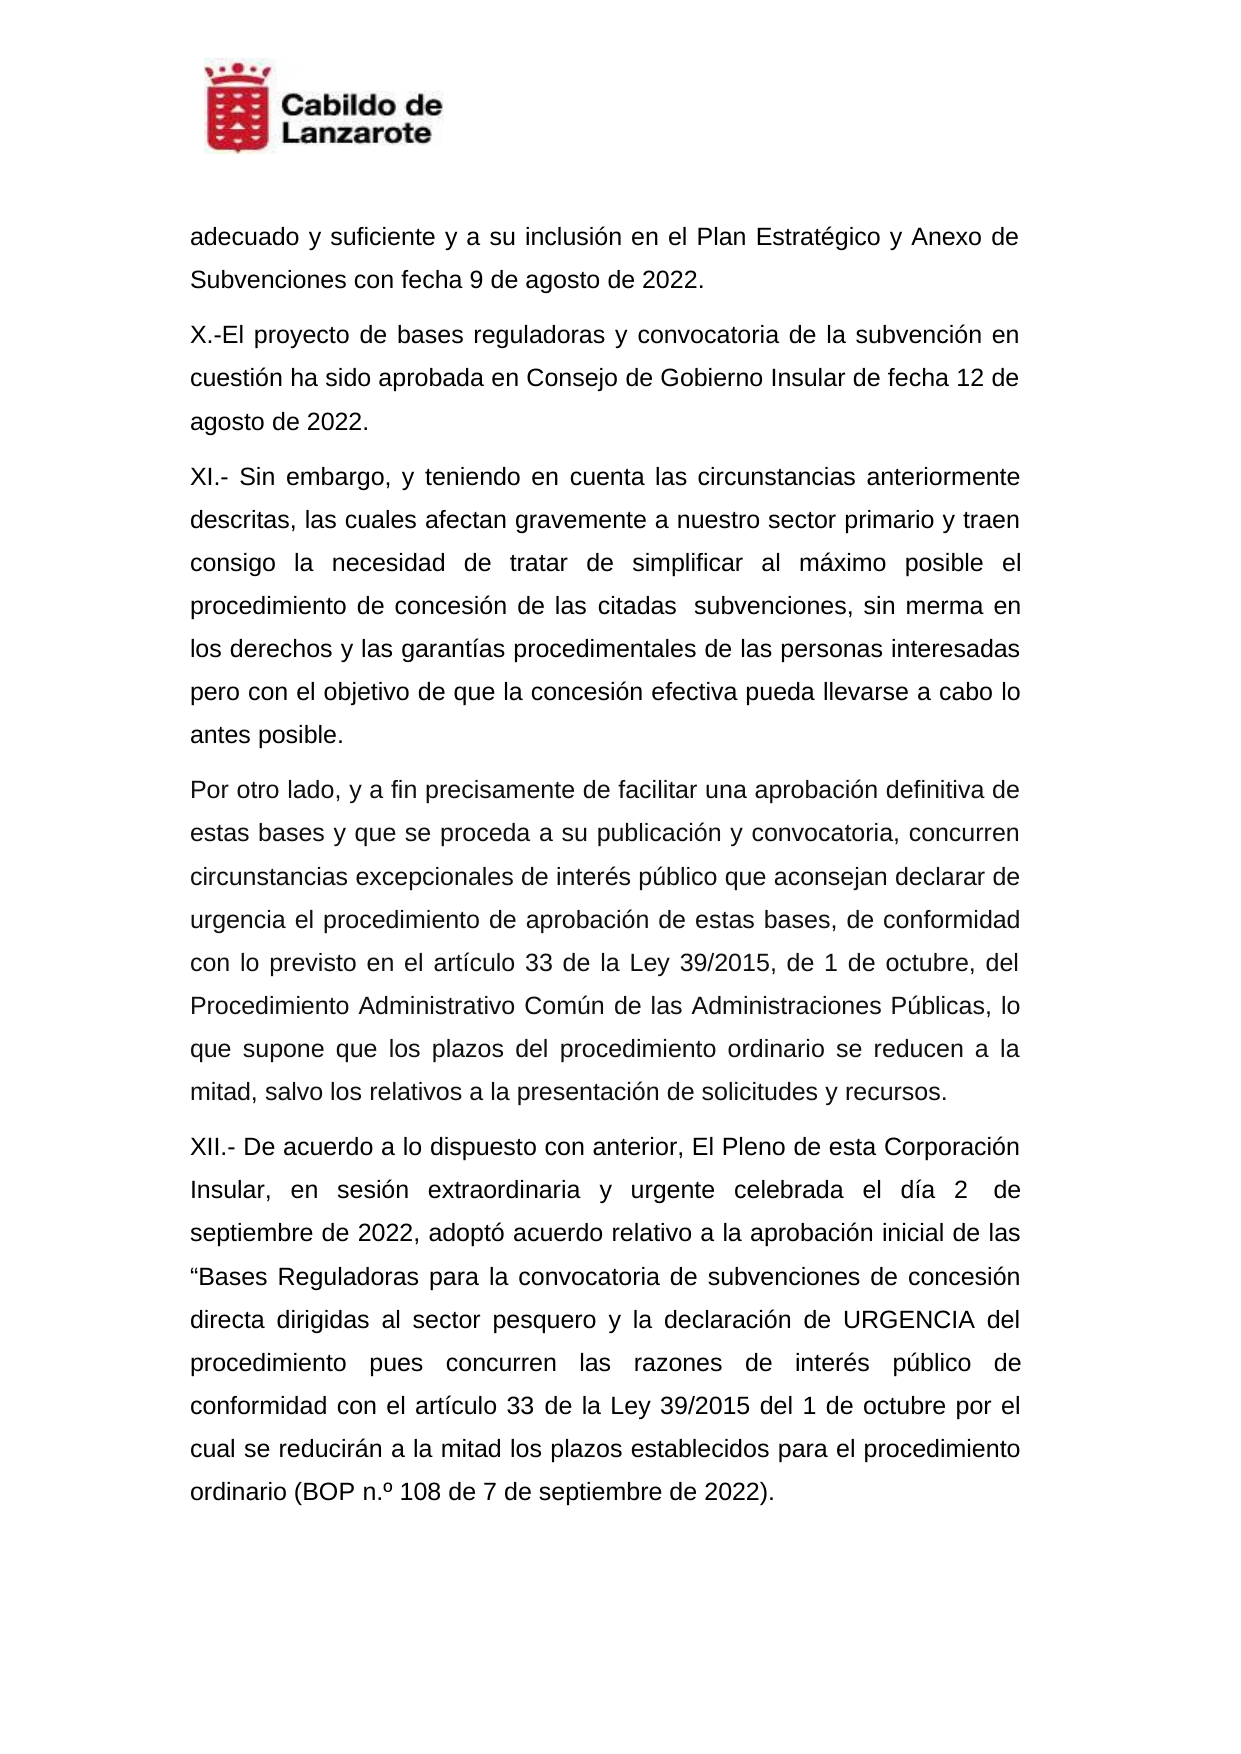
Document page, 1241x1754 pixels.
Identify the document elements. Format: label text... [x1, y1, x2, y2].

text XII.- De acuerdo a lo dispuesto con anterior, El Pleno de esta Corporación Insular, en sesión extraordinaria y urgente celebrada el día 2 de septiembre de 2022, adoptó acuerdo relativo a la aprobación inicial de las “Bases Reguladoras para la convocatoria de subvenciones de concesión directa dirigidas al sector pesquero y la declaración de URGENCIA del procedimiento pues concurren las razones de interés público de conformidad con el artículo 33 de la Ley 39/2015 del 1 de octubre por el cual se reducirán a la mitad los plazos establecidos para el procedimiento ordinario (BOP n.º 108 de 7 de septiembre de 2022). [190, 1132, 1022, 1506]
text Por otro lado, y a fin precisamente de facilitar una aprobación definitiva de estas bases y que se proceda a su publicación y convocatoria, concurren circunstancias excepcionales de interés público que aconsejan declarar de urgencia el procedimiento de aprobación de estas bases, de conformidad con lo previsto en el artículo 33 de la Ley 39/2015, de 1 de octubre, del Procedimiento Administrativo Común de las Administraciones Públicas, lo que supone que los plazos del procedimiento ordinario se reducen a la mitad, salvo los relativos a la presentación de solicitudes y recursos. [190, 775, 1021, 1106]
picture [203, 58, 444, 154]
text X.-El proyecto de bases reguladoras y convocatoria de la subvención en cuestión ha sido aprobada en Consejo de Gobierno Insular de fecha 12 de agosto de 2022. [190, 320, 1021, 435]
text adecuado y suficiente y a su inclusión en el Plan Estratégico y Anexo de Subvenciones con fecha 9 de agosto de 2022. [190, 222, 1021, 294]
text XI.- Sin embargo, y teniendo en cuenta las circunstancias anteriormente descritas, las cuales afectan gravemente a nuestro sector primario y traen consigo la necesidad de tratar de simplificar al máximo posible el procedimiento de concesión de las citadas subvenciones, sin merma en los derechos y las garantías procedimentales de las personas interesadas pero con el objetivo de que la concesión efectiva pueda llevarse a cabo lo antes posible. [190, 461, 1022, 749]
